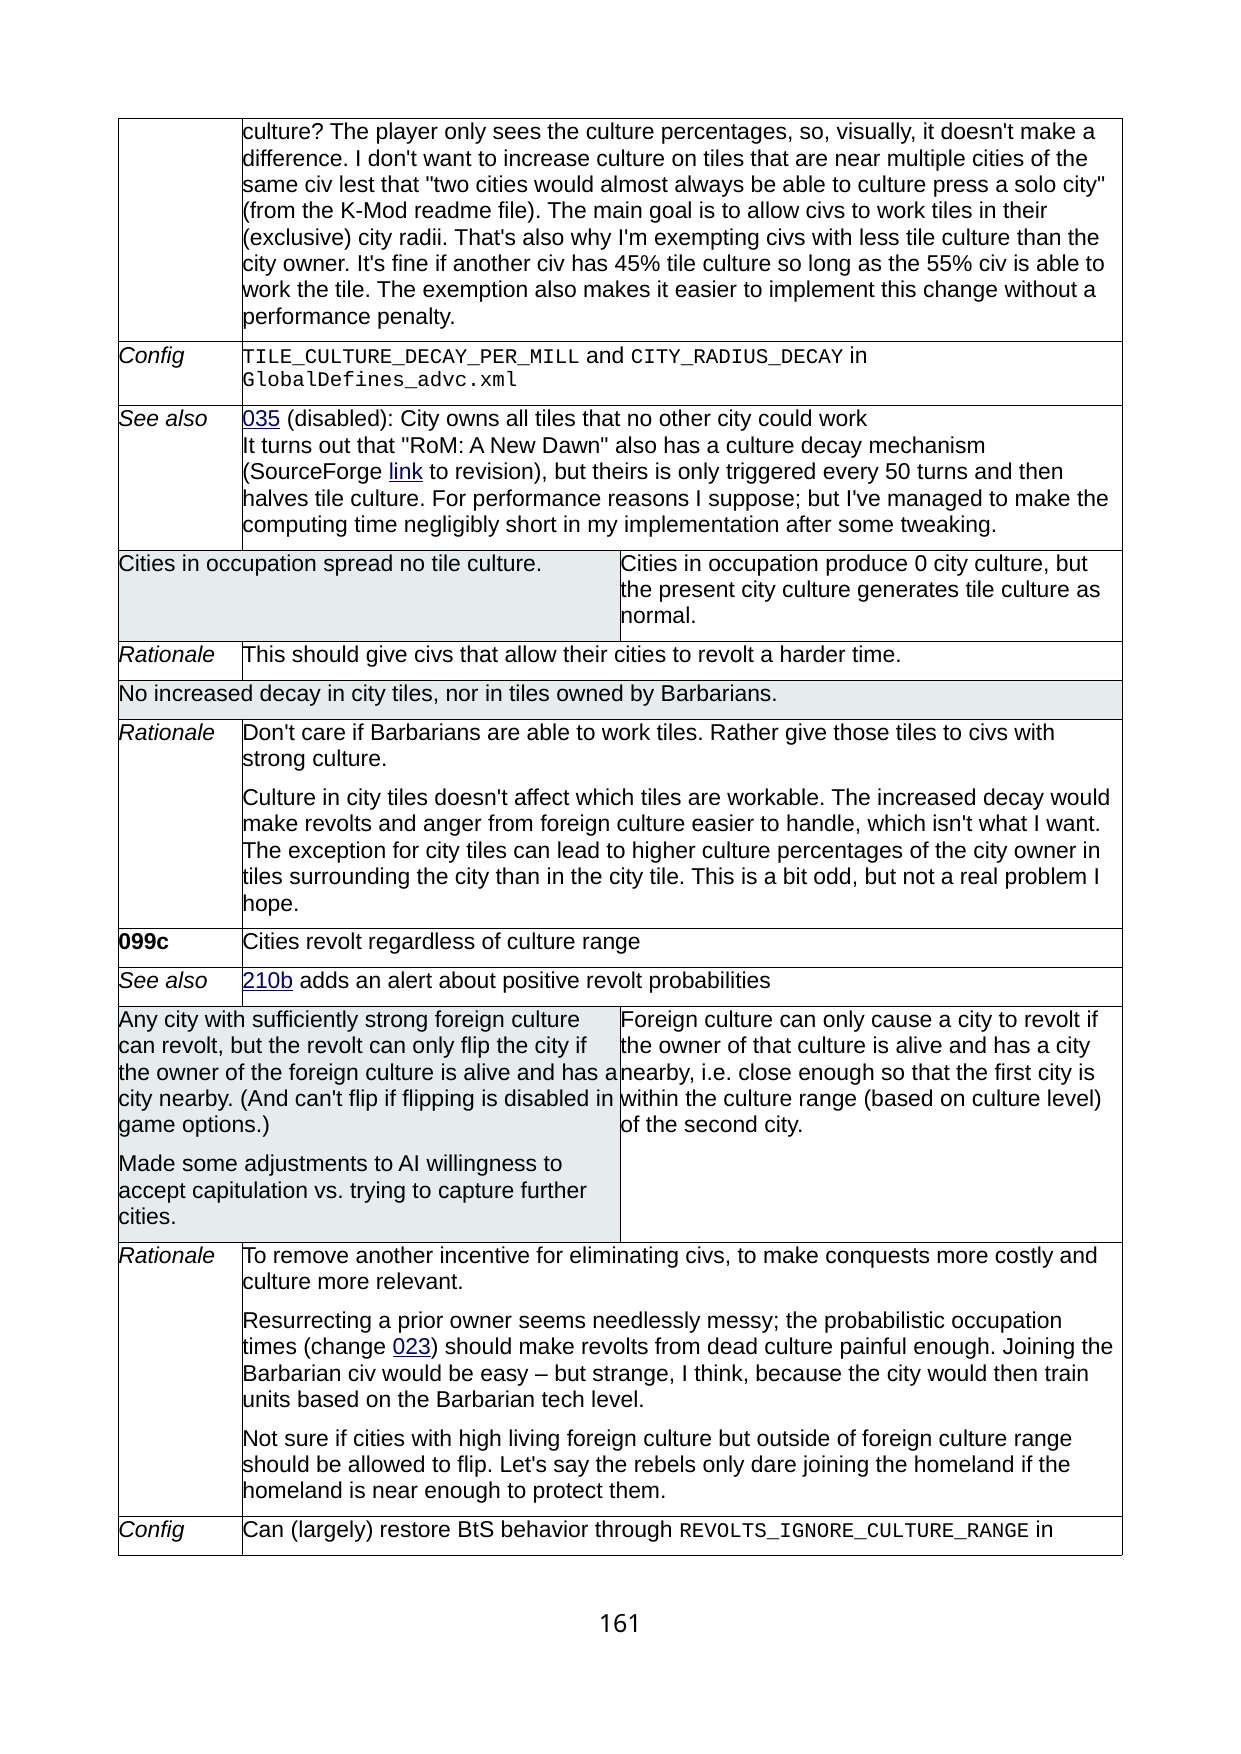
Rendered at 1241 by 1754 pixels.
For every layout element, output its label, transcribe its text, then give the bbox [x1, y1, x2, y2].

table_cell Config [119, 342, 242, 405]
table_cell Config [119, 1517, 242, 1555]
table_cell To remove another incentive for eliminating civs, to make conquests more costly and culture more relevant. Resurrecting a prior owner seems needlessly messy; the probabilistic occupation times (change 023) should make revolts from dead culture painful enough. Joining the Barbarian civ would be easy – but strange, I think, because the city would then train units based on the Barbarian tech level. Not sure if cities with high living foreign culture but outside of foreign culture range should be allowed to flip. Let's say the rebels only dare joining the homeland if the homeland is near enough to protect them. [243, 1243, 1122, 1516]
table_cell Foreign culture can only cause a city to revolt if the owner of that culture is alive and has a city nearby, i.e. close enough so that the first city is within the culture range (based on culture level) of the second city. [621, 1007, 1122, 1242]
table_cell TILE_CULTURE_DECAY_PER_MILL and CITY_RADIUS_DECAY in GlobalDefines_advc.xml [243, 342, 1122, 405]
table_cell Rationale [119, 642, 242, 680]
table_cell Cities in occupation spread no tile culture. [119, 551, 620, 641]
table_cell Cities in occupation produce 0 city culture, but the present city culture generates tile culture as normal. [621, 551, 1122, 641]
table_cell Cities revolt regardless of culture range [243, 929, 1122, 967]
table_cell culture? The player only sees the culture percentages, so, visually, it doesn't make a difference. I don't want to increase culture on tiles that are near multiple cities of the same civ lest that "two cities would almost always be able to culture press a solo city" (from the K-Mod readme file). The main goal is to allow civs to work tiles in their (exclusive) city radii. That's also why I'm exempting civs with less tile culture than the city owner. It's fine if another civ has 45% tile culture so long as the 55% civ is able to work the tile. The exemption also makes it easier to implement this change without a performance penalty. [243, 119, 1122, 341]
table_cell 035 (disabled): City owns all tiles that no other city could work It turns out that "RoM: A New Dawn" also has a culture decay mechanism (SourceForge link to revision), but theirs is only triggered every 50 turns and then halves tile culture. For performance reasons I suppose; but I've managed to make the computing time negligibly short in my implementation after some tweaking. [243, 406, 1122, 549]
table_cell Rationale [119, 720, 242, 928]
table_cell [119, 119, 242, 341]
table_cell 099c [119, 929, 242, 967]
table_cell See also [119, 968, 242, 1006]
table_cell Any city with sufficiently strong foreign culture can revolt, but the revolt can only flip the city if the owner of the foreign culture is alive and has a city nearby. (And can't flip if flipping is disabled in game options.) Made some adjustments to AI willingness to accept capitulation vs. trying to capture further cities. [119, 1007, 620, 1242]
table_cell Rationale [119, 1243, 242, 1516]
table_cell Don't care if Barbarians are able to work tiles. Rather give those tiles to civs with strong culture. Culture in city tiles doesn't affect which tiles are workable. The increased decay would make revolts and anger from foreign culture easier to handle, which isn't what I want. The exception for city tiles can lead to higher culture percentages of the city owner in tiles surrounding the city than in the city tile. This is a bit odd, but not a real problem I hope. [243, 720, 1122, 928]
table_cell 210b adds an alert about positive revolt probabilities [243, 968, 1122, 1006]
table_cell Can (largely) restore BtS behavior through REVOLTS_IGNORE_CULTURE_RANGE in [243, 1517, 1122, 1555]
table_cell No increased decay in city tiles, nor in tiles owned by Barbarians. [119, 681, 1122, 719]
table_cell This should give civs that allow their cities to revolt a harder time. [243, 642, 1122, 680]
table_cell See also [119, 406, 242, 549]
